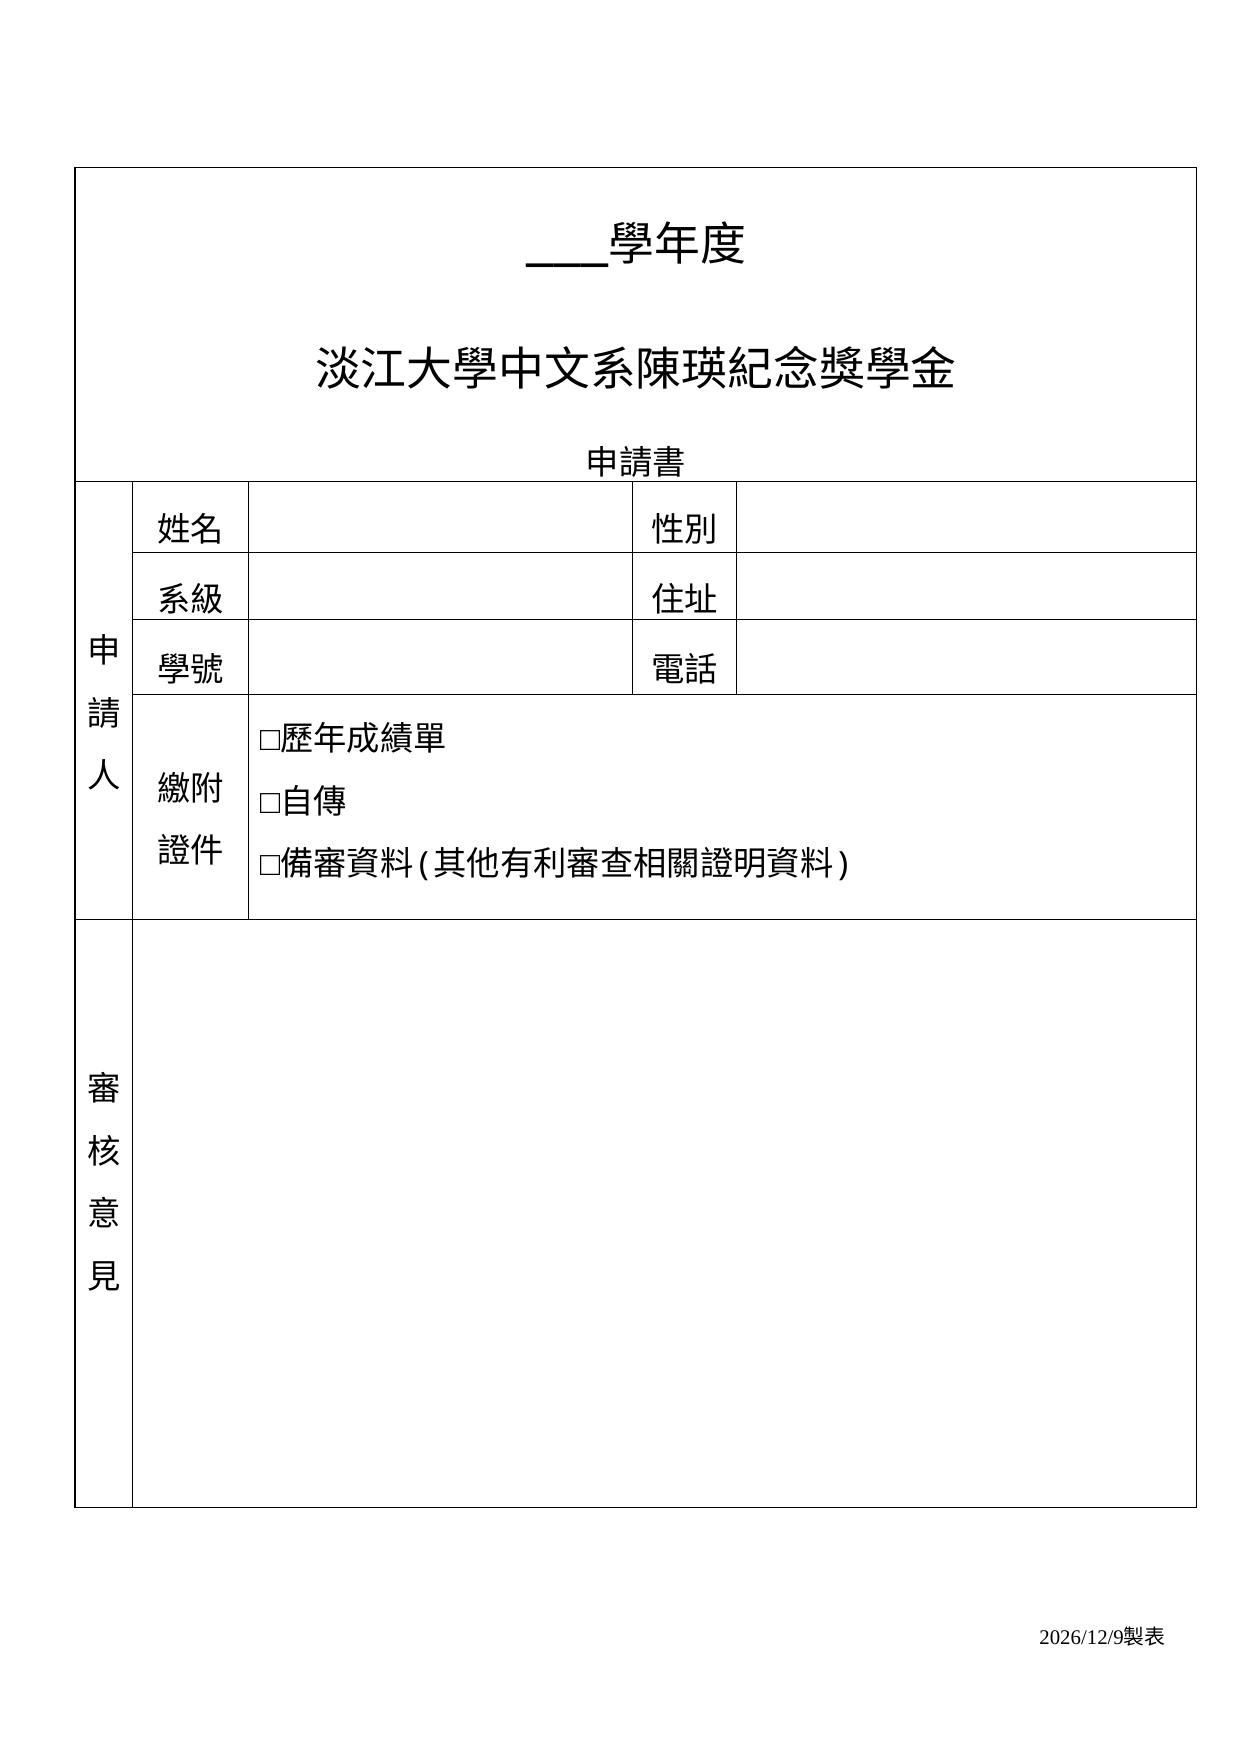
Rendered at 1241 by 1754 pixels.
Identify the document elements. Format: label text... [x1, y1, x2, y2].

table_cell [249, 620, 632, 693]
table_cell 性別 [633, 482, 736, 552]
table_cell [249, 553, 632, 619]
table_cell 姓名 [133, 482, 248, 552]
table_cell [737, 482, 1196, 552]
table_cell [737, 620, 1196, 693]
table_cell 審核意見 [76, 920, 132, 1507]
table_cell [249, 482, 632, 552]
table_cell 繳附證件 [133, 695, 248, 919]
table_cell 住址 [633, 553, 736, 619]
table_cell 學號 [133, 620, 248, 693]
table_cell 申請人 [76, 482, 132, 919]
table_cell 系級 [133, 553, 248, 619]
table_header ___學年度 淡江大學中文系陳瑛紀念獎學金 申請書 [76, 168, 1196, 481]
table_cell [737, 553, 1196, 619]
table_cell 電話 [633, 620, 736, 693]
table_cell [133, 920, 1196, 1507]
table_cell □歷年成績單 □自傳 □備審資料(其他有利審查相關證明資料) [249, 695, 1196, 919]
